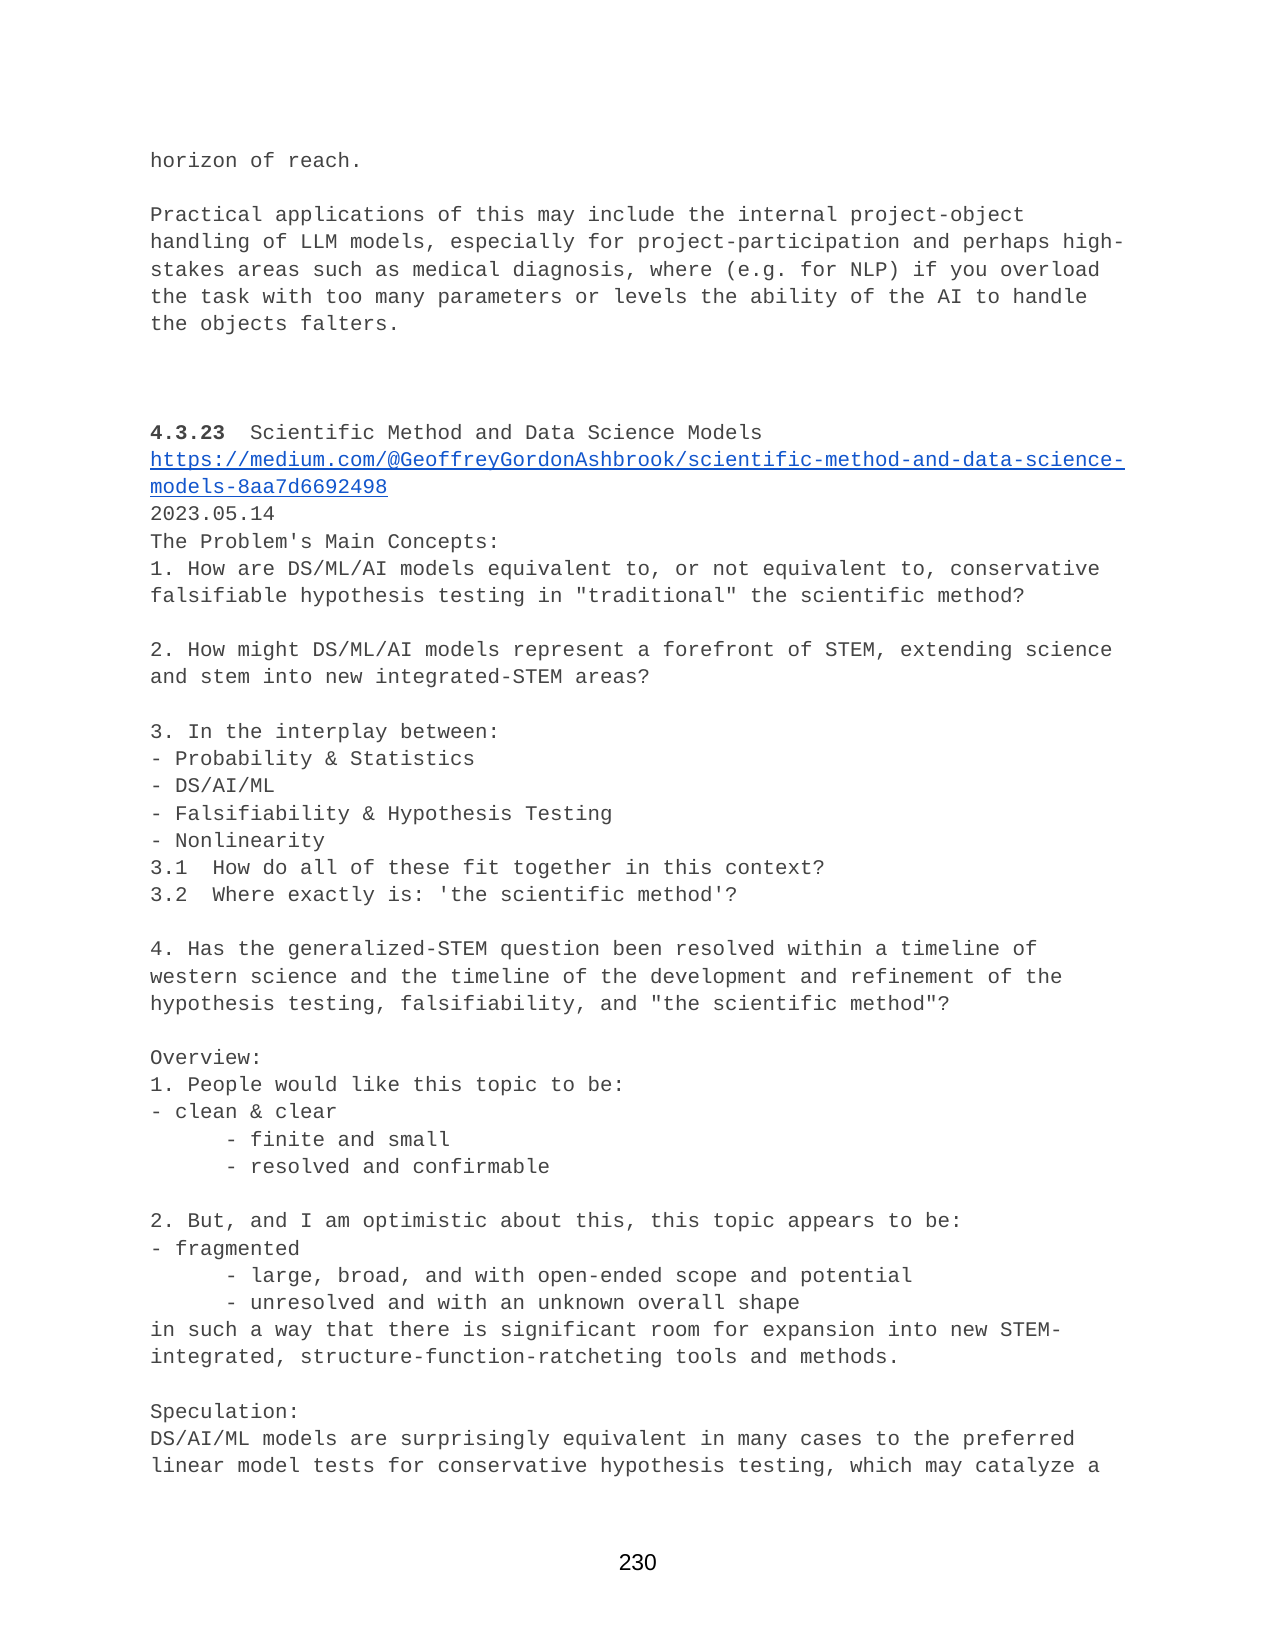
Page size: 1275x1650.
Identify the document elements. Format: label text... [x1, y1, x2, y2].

text 3.1 How do all of these fit together in this context? [150, 857, 1125, 881]
text 4.3.23 Scientific Method and Data Science Models [150, 422, 1125, 446]
text Practical applications of this may include the internal project-object handling of LLM models, especially for project-participation and perhaps high-stakes areas such as medical diagnosis, where (e.g. for NLP) if you overload the task with too many parameters or levels the ability of the AI to handle the objects falters. [150, 204, 1125, 337]
text 2023.05.14 [150, 503, 1125, 527]
text horizon of reach. [150, 150, 1125, 174]
text models-8aa7d6692498 [150, 470, 1125, 500]
text 1. People would like this topic to be: [150, 1074, 1125, 1098]
text 3. In the interplay between: [150, 721, 1125, 744]
text - unresolved and with an unknown overall shape [150, 1292, 1125, 1316]
text Speculation: [150, 1401, 1125, 1424]
text 1. How are DS/ML/AI models equivalent to, or not equivalent to, conservative falsifiable hypothesis testing in "traditional" the scientific method? [150, 558, 1125, 609]
text - fragmented [150, 1237, 1125, 1261]
text - Nonlinearity [150, 830, 1125, 853]
text - Probability & Statistics [150, 748, 1125, 772]
text - resolved and confirmable [150, 1156, 1125, 1179]
text 3.2 Where exactly is: 'the scientific method'? [150, 884, 1125, 908]
text Overview: [150, 1047, 1125, 1071]
text - DS/AI/ML [150, 775, 1125, 799]
text The Problem's Main Concepts: [150, 531, 1125, 554]
text in such a way that there is significant room for expansion into new STEM-integrated, structure-function-ratcheting tools and methods. [150, 1319, 1125, 1370]
text - finite and small [150, 1129, 1125, 1152]
text https://medium.com/@GeoffreyGordonAshbrook/scientific-method-and-data-science- [150, 449, 1125, 468]
text 2. But, and I am optimistic about this, this topic appears to be: [150, 1210, 1125, 1234]
text - Falsifiability & Hypothesis Testing [150, 802, 1125, 826]
text DS/AI/ML models are surprisingly equivalent in many cases to the preferred linear model tests for conservative hypothesis testing, which may catalyze a [150, 1428, 1125, 1479]
text 2. How might DS/ML/AI models represent a forefront of STEM, extending science and stem into new integrated-STEM areas? [150, 639, 1125, 690]
text - large, broad, and with open-ended scope and potential [150, 1265, 1125, 1288]
text 4. Has the generalized-STEM question been resolved within a timeline of western science and the timeline of the development and refinement of the hypothesis testing, falsifiability, and "the scientific method"? [150, 938, 1125, 1016]
text - clean & clear [150, 1102, 1125, 1125]
